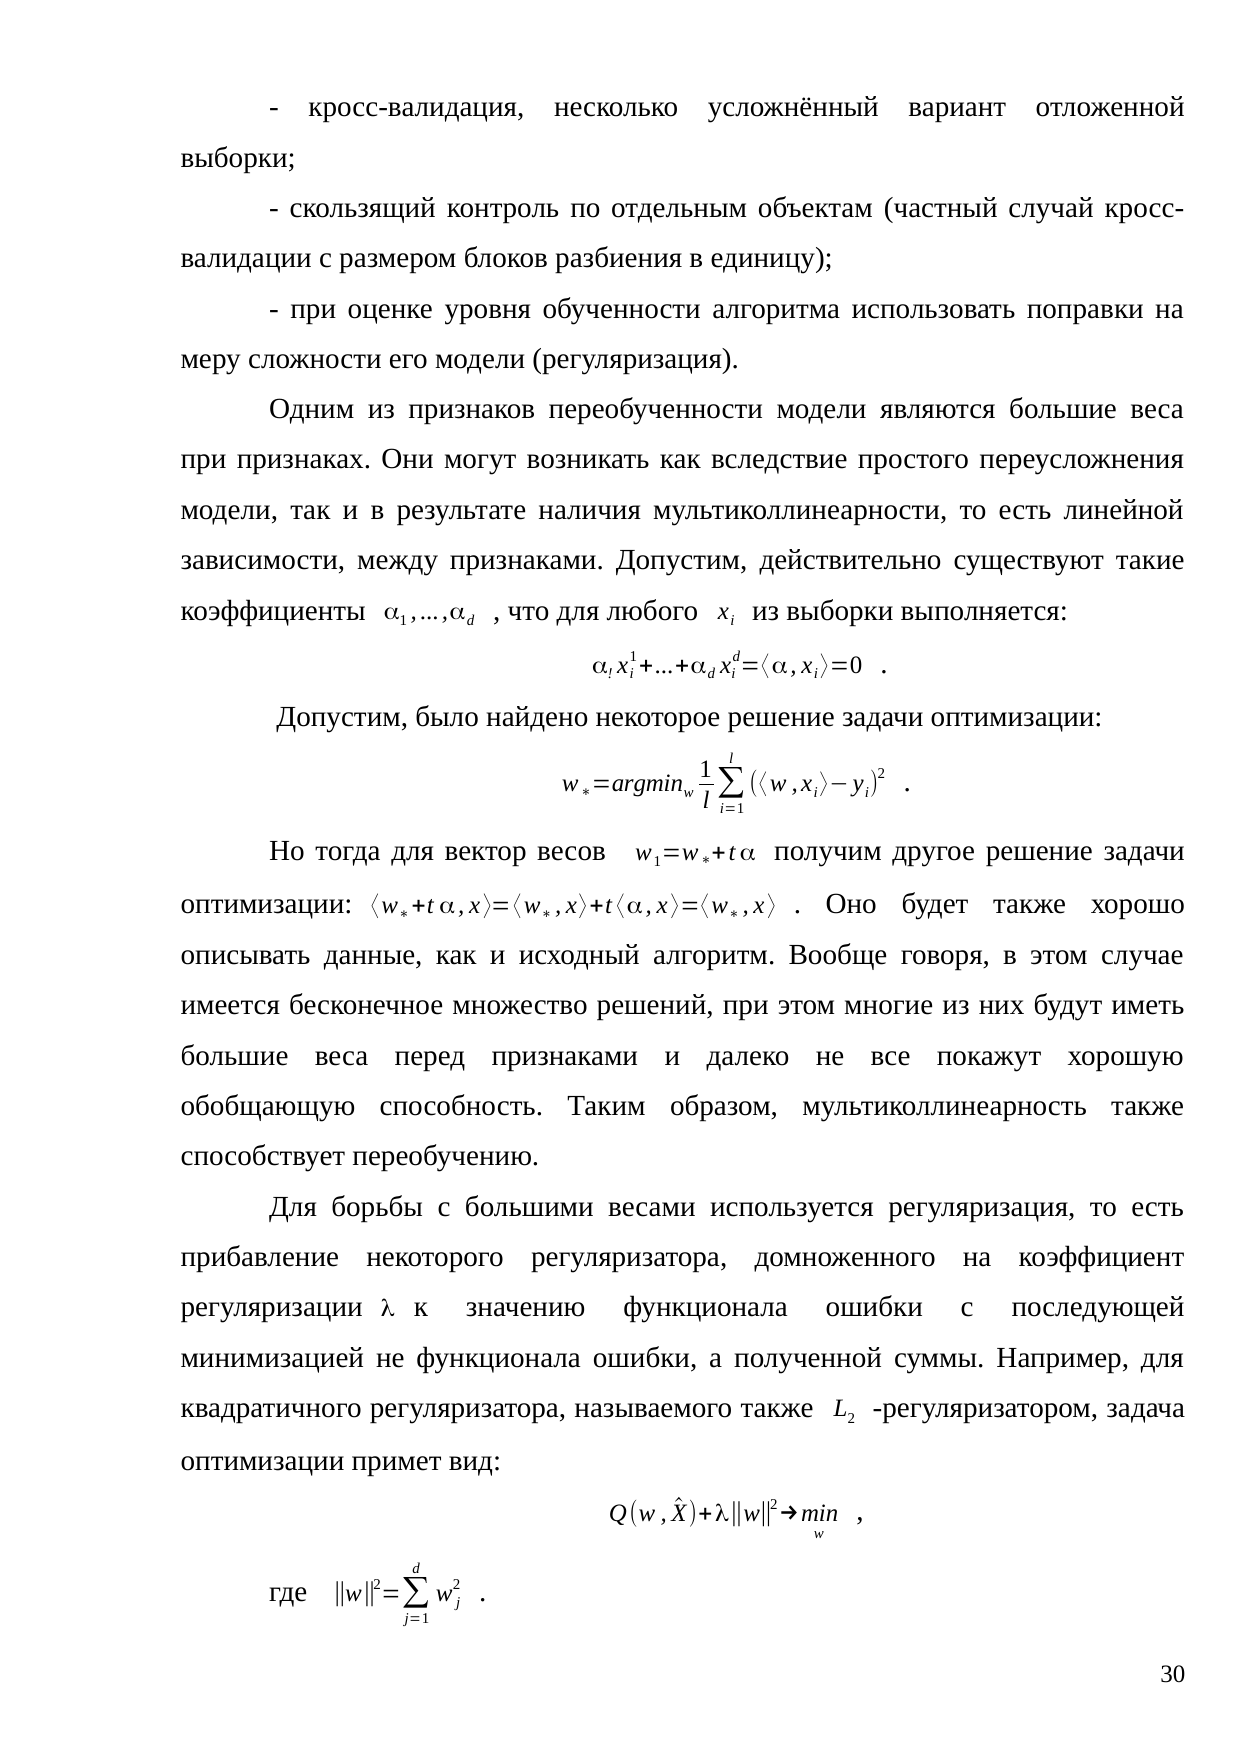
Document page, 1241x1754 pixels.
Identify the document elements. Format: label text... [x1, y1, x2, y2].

text Но тогда для вектор весов получим другое решение задачи оптимизации:. Оно будет также хорошо описывать данные, как и исходный алгоритм. Вообще говоря, в этом случае имеется бесконечное множество решений, при этом многие из них будут иметь большие веса перед признаками и далеко не все покажут хорошую обобщающую способность. Таким образом, мультиколлинеарность также способствует переобучению. [180, 833, 1185, 1172]
text Одним из признаков переобученности модели являются большие веса при признаках. Они могут возникать как вследствие простого переусложнения модели, так и в результате наличия мультиколлинеарности, то есть линейной зависимости, между признаками. Допустим, действительно существуют такие коэффициенты, что для любогоиз выборки выполняется: [180, 391, 1185, 629]
text - кросс-валидация, несколько усложнённый вариант отложенной выборки; [180, 89, 1185, 173]
text . [180, 749, 1185, 817]
text , [180, 1493, 1185, 1543]
text - скользящий контроль по отдельным объектам (частный случай кросс-валидации с размером блоков разбиения в единицу); [180, 190, 1185, 274]
text Допустим, было найдено некоторое решение задачи оптимизации: [180, 699, 1185, 733]
text где . [180, 1559, 1185, 1627]
text Для борьбы с большими весами используется регуляризация, то есть прибавление некоторого регуляризатора, домноженного на коэффициент регуляризациик значению функционала ошибки с последующей минимизацией не функционала ошибки, а полученной суммы. Например, для квадратичного регуляризатора, называемого также-регуляризатором, задача оптимизации примет вид: [180, 1189, 1185, 1477]
text . [180, 646, 1185, 682]
text - при оценке уровня обученности алгоритма использовать поправки на меру сложности его модели (регуляризация). [180, 291, 1185, 374]
